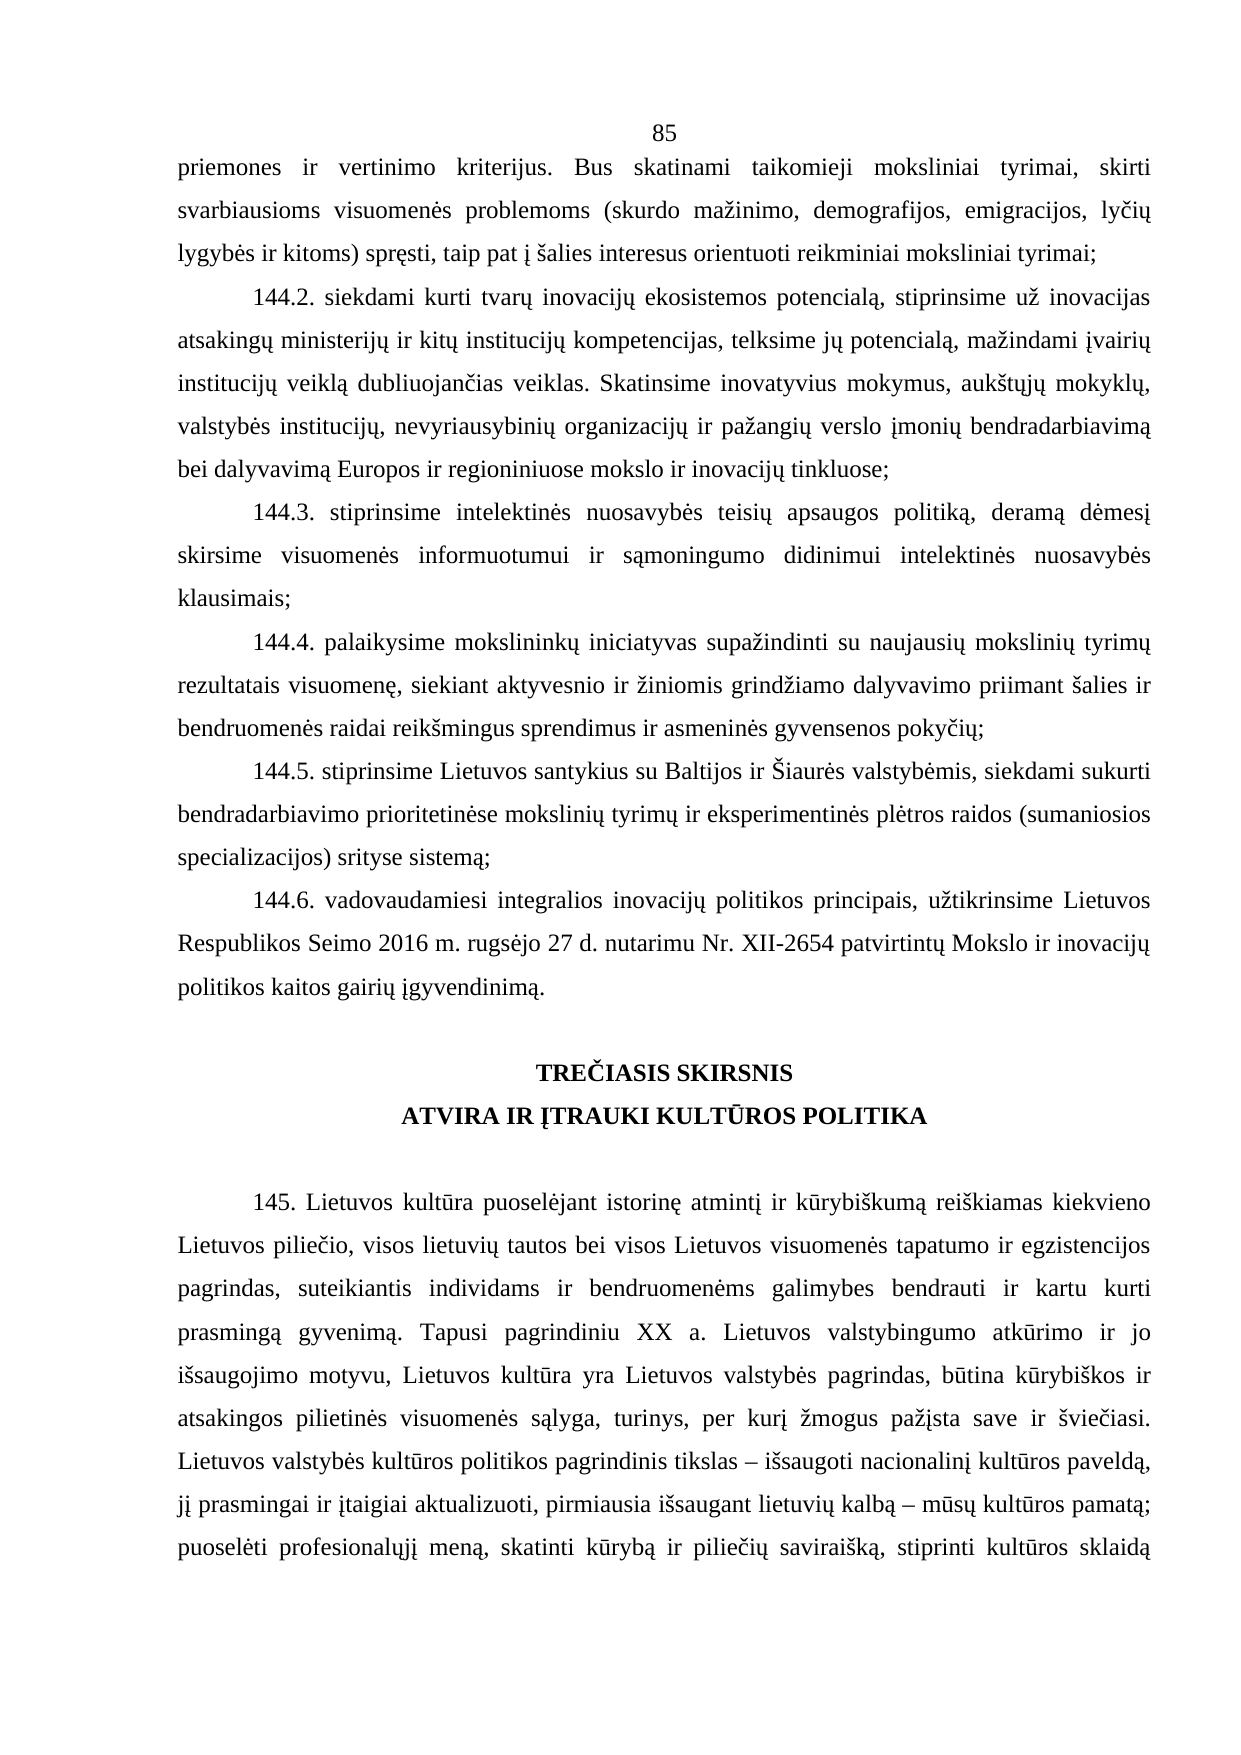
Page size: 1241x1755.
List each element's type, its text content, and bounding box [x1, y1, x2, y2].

text 144.5. stiprinsime Lietuvos santykius su Baltijos ir Šiaurės valstybėmis, siekdami sukurti bendradarbiavimo prioritetinėse mokslinių tyrimų ir eksperimentinės plėtros raidos (sumaniosios specializacijos) srityse sistemą; [177, 756, 1152, 871]
text ATVIRA IR ĮTRAUKI KULTŪROS POLITIKA [177, 1101, 1152, 1130]
text 145. Lietuvos kultūra puoselėjant istorinę atmintį ir kūrybiškumą reiškiamas kiekvieno Lietuvos piliečio, visos lietuvių tautos bei visos Lietuvos visuomenės tapatumo ir egzistencijos pagrindas, suteikiantis individams ir bendruomenėms galimybes bendrauti ir kartu kurti prasmingą gyvenimą. Tapusi pagrindiniu XX a. Lietuvos valstybingumo atkūrimo ir jo išsaugojimo motyvu, Lietuvos kultūra yra Lietuvos valstybės pagrindas, būtina kūrybiškos ir atsakingos pilietinės visuomenės sąlyga, turinys, per kurį žmogus pažįsta save ir šviečiasi. Lietuvos valstybės kultūros politikos pagrindinis tikslas – išsaugoti nacionalinį kultūros paveldą, jį prasmingai ir įtaigiai aktualizuoti, pirmiausia išsaugant lietuvių kalbą – mūsų kultūros pamatą; puoselėti profesionalųjį meną, skatinti kūrybą ir piliečių saviraišką, stiprinti kultūros sklaidą [177, 1187, 1152, 1561]
text 144.6. vadovaudamiesi integralios inovacijų politikos principais, užtikrinsime Lietuvos Respublikos Seimo 2016 m. rugsėjo 27 d. nutarimu Nr. XII-2654 patvirtintų Mokslo ir inovacijų politikos kaitos gairių įgyvendinimą. [177, 885, 1152, 1000]
text 144.4. palaikysime mokslininkų iniciatyvas supažindinti su naujausių mokslinių tyrimų rezultatais visuomenę, siekiant aktyvesnio ir žiniomis grindžiamo dalyvavimo priimant šalies ir bendruomenės raidai reikšmingus sprendimus ir asmeninės gyvensenos pokyčių; [177, 627, 1152, 742]
text TREČIASIS SKIRSNIS [177, 1058, 1152, 1087]
text priemones ir vertinimo kriterijus. Bus skatinami taikomieji moksliniai tyrimai, skirti svarbiausioms visuomenės problemoms (skurdo mažinimo, demografijos, emigracijos, lyčių lygybės ir kitoms) spręsti, taip pat į šalies interesus orientuoti reikminiai moksliniai tyrimai; [177, 152, 1152, 267]
text 144.3. stiprinsime intelektinės nuosavybės teisių apsaugos politiką, deramą dėmesį skirsime visuomenės informuotumui ir sąmoningumo didinimui intelektinės nuosavybės klausimais; [177, 497, 1152, 612]
text 144.2. siekdami kurti tvarų inovacijų ekosistemos potencialą, stiprinsime už inovacijas atsakingų ministerijų ir kitų institucijų kompetencijas, telksime jų potencialą, mažindami įvairių institucijų veiklą dubliuojančias veiklas. Skatinsime inovatyvius mokymus, aukštųjų mokyklų, valstybės institucijų, nevyriausybinių organizacijų ir pažangių verslo įmonių bendradarbiavimą bei dalyvavimą Europos ir regioniniuose mokslo ir inovacijų tinkluose; [177, 282, 1152, 483]
